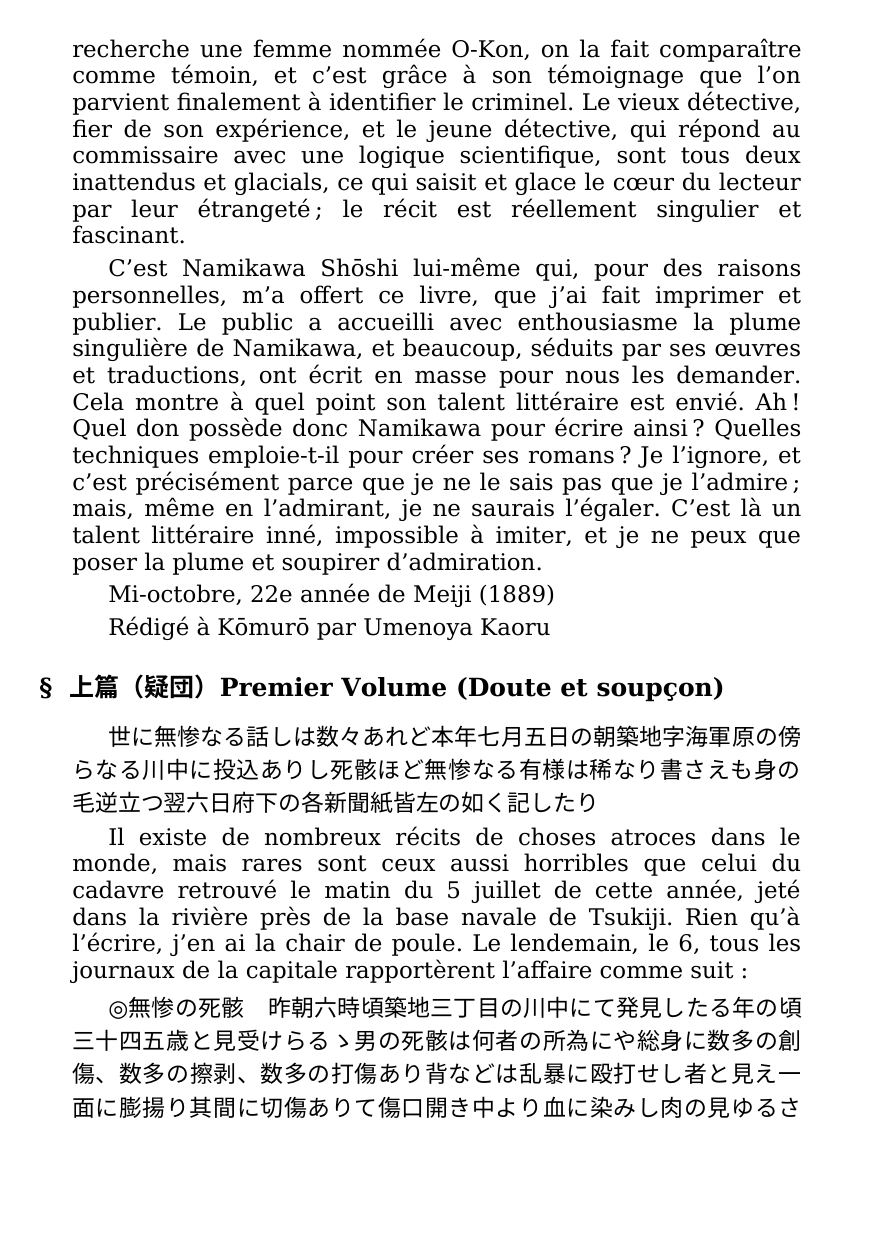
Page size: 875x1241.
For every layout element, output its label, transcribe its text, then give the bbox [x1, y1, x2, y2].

text ◎無惨の死骸 昨朝六時頃築地三丁目の川中にて発見したる年の頃三十四五歳と見受けらるゝ男の死骸は何者の所為にや総身に数多の創傷、数多の擦剥、数多の打傷あり背などは乱暴に殴打せし者と見え一面に膨揚り其間に切傷ありて傷口開き中より血に染みし肉の見ゆるさ [72, 990, 802, 1123]
subtitle § 上篇（疑団）Premier Volume (Doute et soupçon) [36, 664, 838, 706]
text C’est Namikawa Shōshi lui-même qui, pour des raisons personnelles, m’a offert ce livre, que j’ai fait imprimer et publier. Le public a accueilli avec enthousiasme la plume singulière de Namikawa, et beaucoup, séduits par ses œuvres et traductions, ont écrit en masse pour nous les demander. Cela montre à quel point son talent littéraire est envié. Ah ! Quel don possède donc Namikawa pour écrire ainsi ? Quelles techniques emploie-t-il pour créer ses romans ? Je l’ignore, et c’est précisément parce que je ne le sais pas que je l’admire ; mais, même en l’admirant, je ne saurais l’égaler. C’est là un talent littéraire inné, impossible à imiter, et je ne peux que poser la plume et soupirer d’admiration. [72, 255, 802, 575]
text 世に無惨なる話しは数々あれど本年七月五日の朝築地字海軍原の傍らなる川中に投込ありし死骸ほど無惨なる有様は稀なり書さえも身の毛逆立つ翌六日府下の各新聞紙皆左の如く記したり [72, 718, 802, 818]
text Il existe de nombreux récits de choses atroces dans le monde, mais rares sont ceux aussi horribles que celui du cadavre retrouvé le matin du 5 juillet de cette année, jeté dans la rivière près de la base navale de Tsukiji. Rien qu’à l’écrire, j’en ai la chair de poule. Le lendemain, le 6, tous les journaux de la capitale rapportèrent l’affaire comme suit : [72, 824, 802, 984]
text Rédigé à Kōmurō par Umenoya Kaoru [72, 614, 802, 641]
text Mi-octobre, 22e année de Meiji (1889) [72, 581, 802, 608]
text recherche une femme nommée O-Kon, on la fait comparaître comme témoin, et c’est grâce à son témoignage que l’on parvient finalement à identifier le criminel. Le vieux détective, fier de son expérience, et le jeune détective, qui répond au commissaire avec une logique scientifique, sont tous deux inattendus et glacials, ce qui saisit et glace le cœur du lecteur par leur étrangeté ; le récit est réellement singulier et fascinant. [72, 36, 802, 249]
